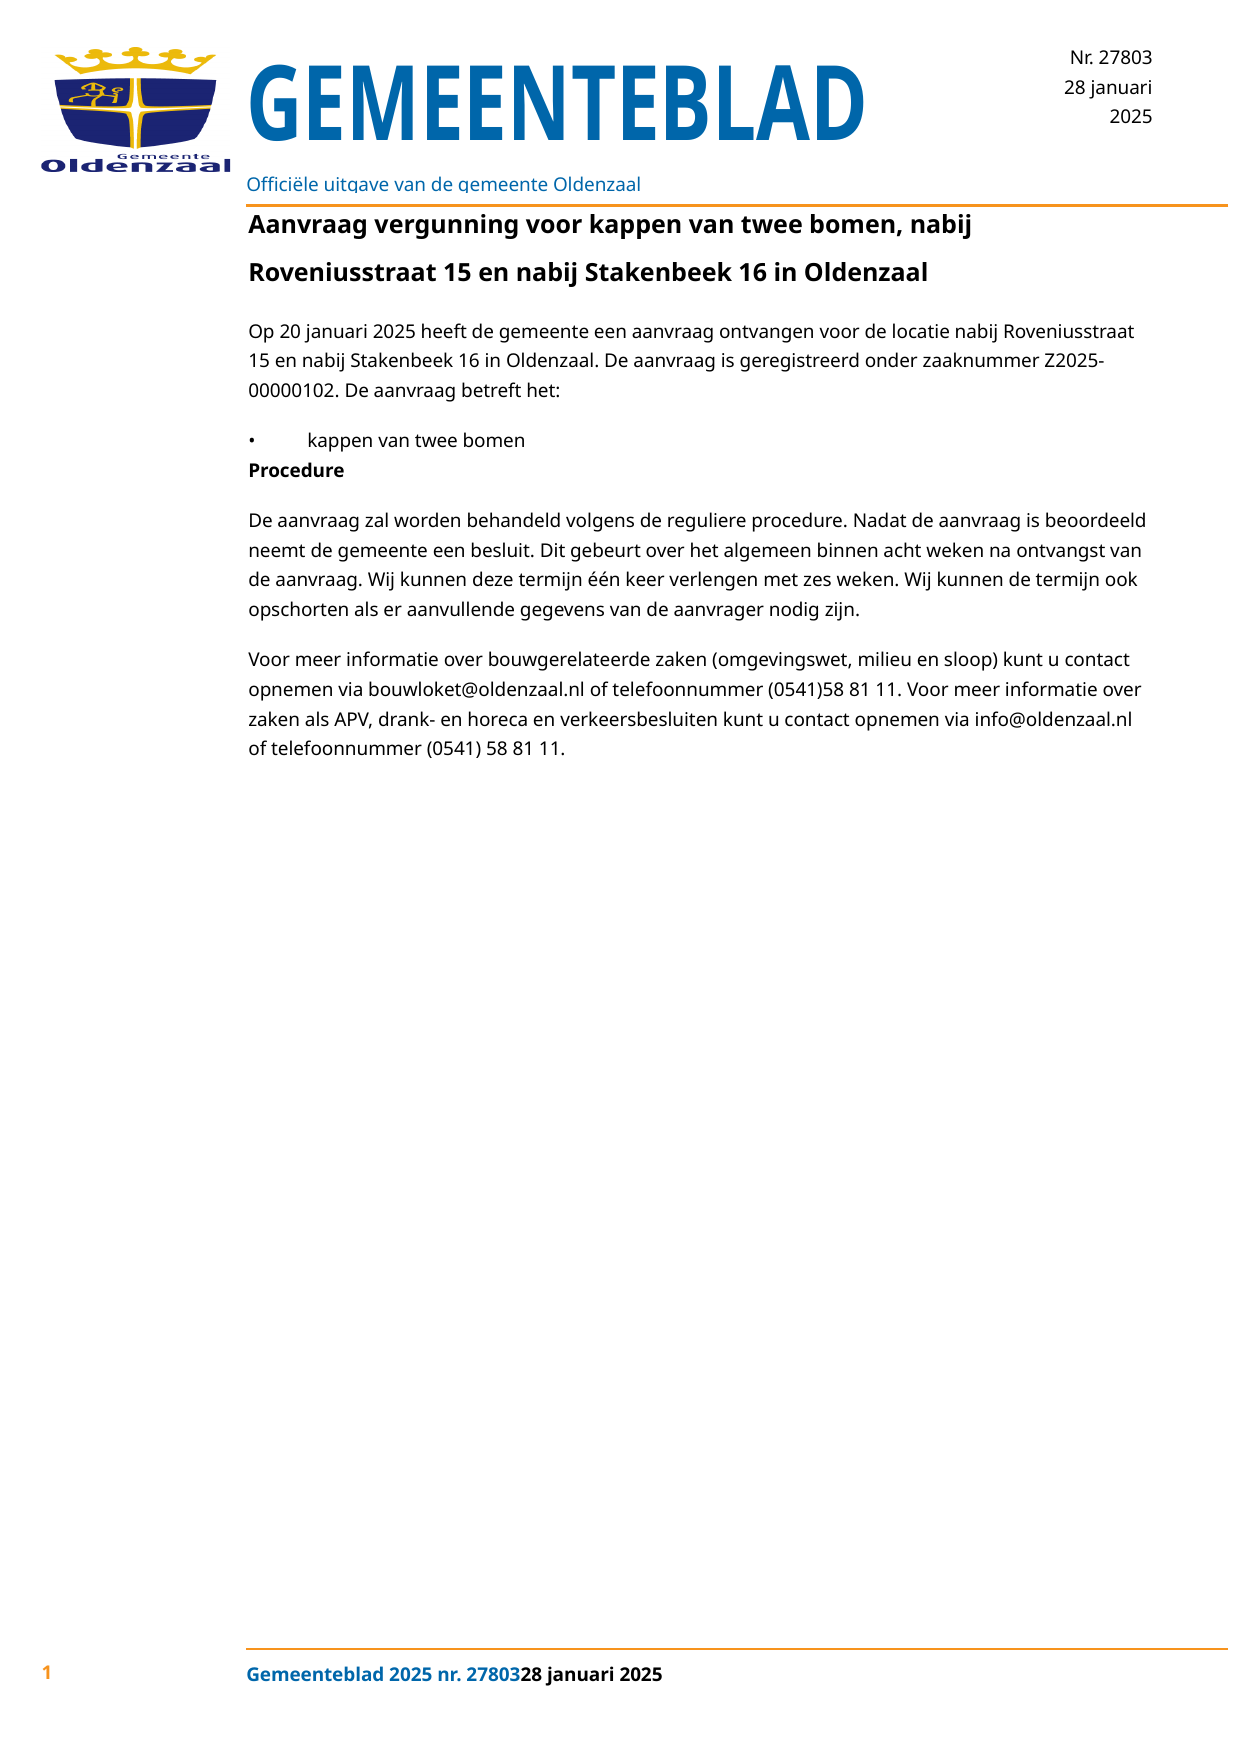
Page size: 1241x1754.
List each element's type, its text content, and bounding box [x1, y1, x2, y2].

list kappen van twee bomen [248, 427, 1152, 453]
text Aanvraag vergunning voor kappen van twee bomen, nabij Roveniusstraat 15 en nabij Stakenbeek 16 in Oldenzaal [248, 207, 1152, 288]
text Procedure [248, 457, 1152, 483]
text De aanvraag zal worden behandeld volgens de reguliere procedure. Nadat de aanvraag is beoordeeld neemt de gemeente een besluit. Dit gebeurt over het algemeen binnen acht weken na ontvangst van de aanvraag. Wij kunnen deze termijn één keer verlengen met zes weken. Wij kunnen de termijn ook opschorten als er aanvullende gegevens van de aanvrager nodig zijn. [248, 507, 1152, 622]
text Op 20 januari 2025 heeft de gemeente een aanvraag ontvangen voor de locatie nabij Roveniusstraat 15 en nabij Stakenbeek 16 in Oldenzaal. De aanvraag is geregistreerd onder zaaknummer Z2025-00000102. De aanvraag betreft het: [248, 318, 1152, 403]
text Voor meer informatie over bouwgerelateerde zaken (omgevingswet, milieu en sloop) kunt u contact opnemen via bouwloket@oldenzaal.nl of telefoonnummer (0541)58 81 11. Voor meer informatie over zaken als APV, drank- en horeca en verkeersbesluiten kunt u contact opnemen via info@oldenzaal.nl of telefoonnummer (0541) 58 81 11. [248, 647, 1152, 761]
picture [41, 47, 231, 172]
